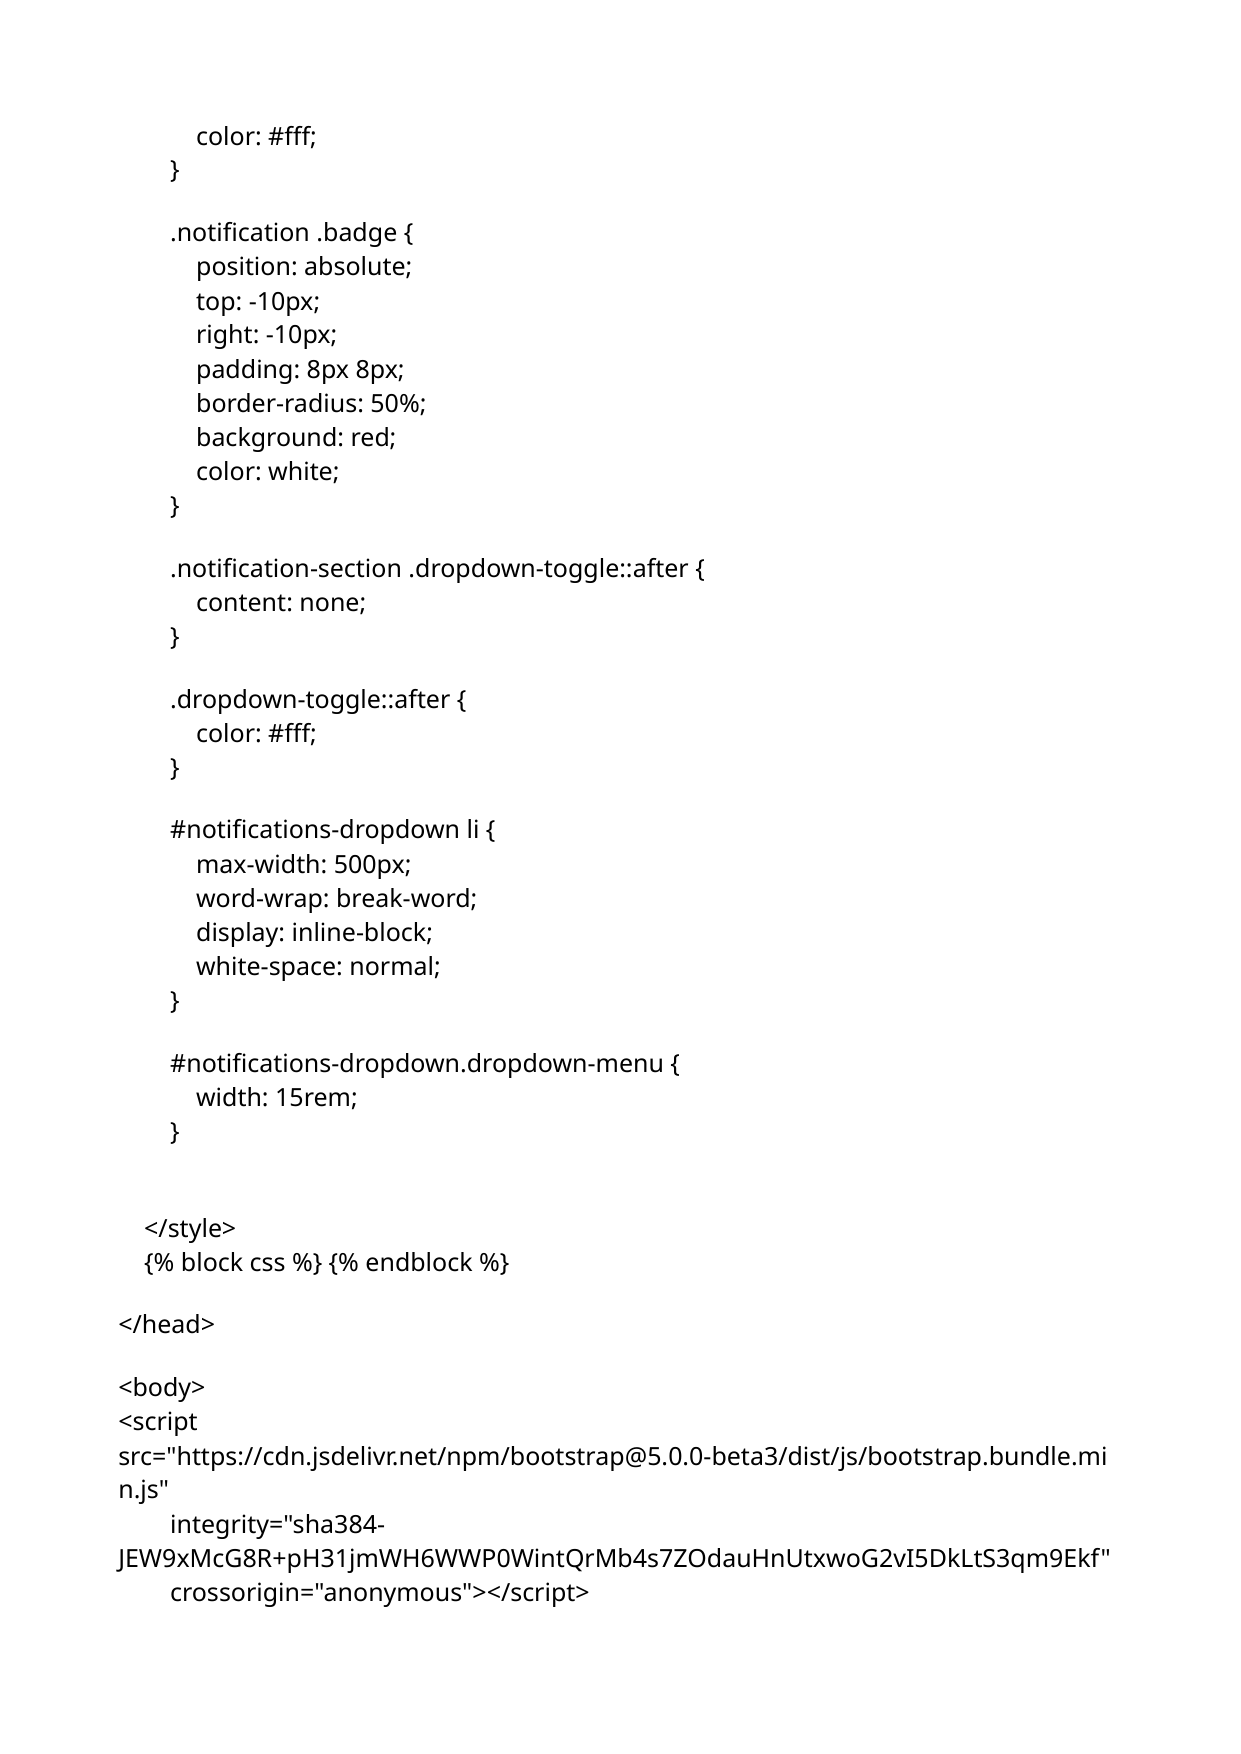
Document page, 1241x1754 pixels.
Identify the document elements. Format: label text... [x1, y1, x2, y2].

text color: #fff; } .notification .badge { position: absolute; top: -10px; right: -10px; padding: 8px 8px; border-radius: 50%; background: red; color: white; } .notification-section .dropdown-toggle::after { content: none; } .dropdown-toggle::after { color: #fff; } #notifications-dropdown li { max-width: 500px; word-wrap: break-word; display: inline-block; white-space: normal; } #notifications-dropdown.dropdown-menu { width: 15rem; } </style> {% block css %} {% endblock %} </head> <body> <script src="https://cdn.jsdelivr.net/npm/bootstrap@5.0.0-beta3/dist/js/bootstrap.bundle.min.js" integrity="sha384-JEW9xMcG8R+pH31jmWH6WWP0WintQrMb4s7ZOdauHnUtxwoG2vI5DkLtS3qm9Ekf" crossorigin="anonymous"></script> [118, 118, 1122, 1608]
